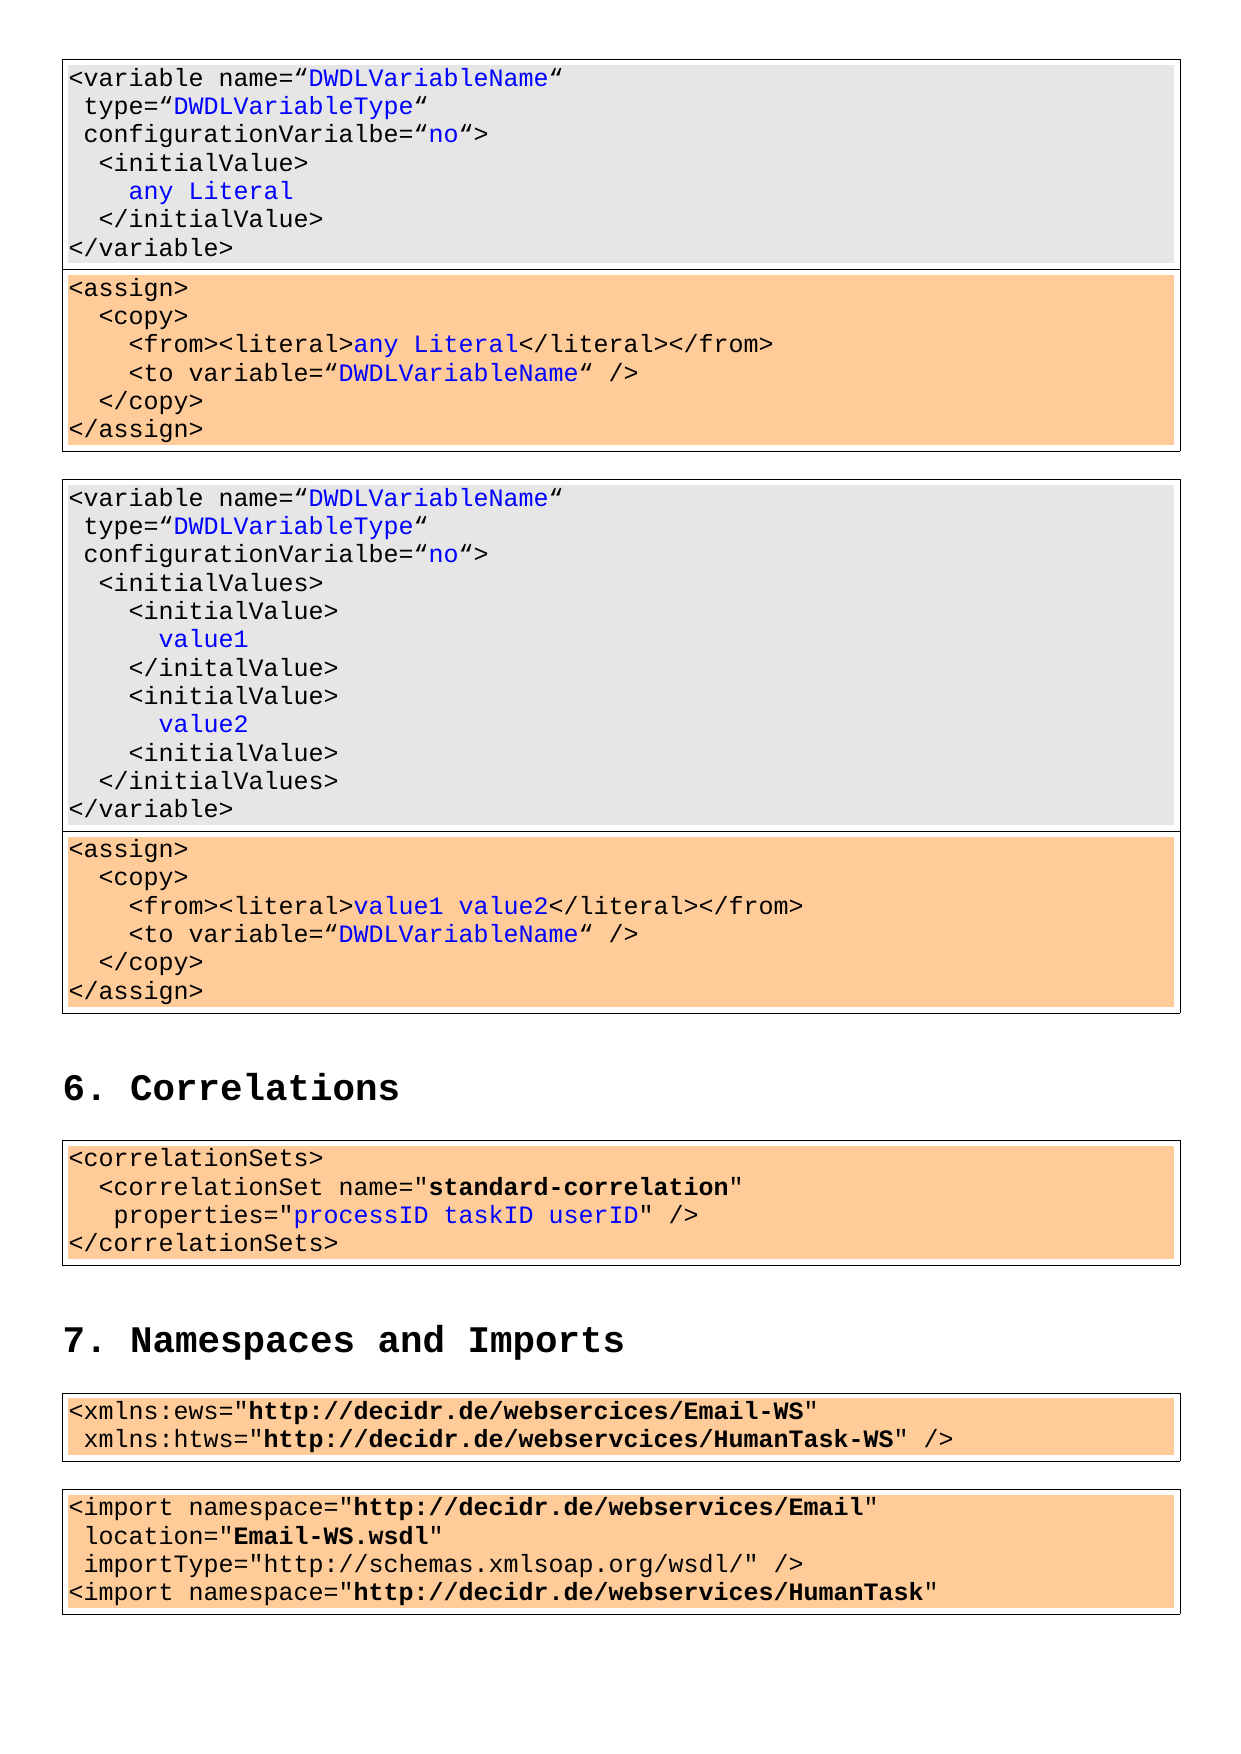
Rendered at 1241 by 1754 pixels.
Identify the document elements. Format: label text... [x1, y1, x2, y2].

table_cell <assign> <copy> <from><literal>any Literal</literal></from> <to variable=“DWDLVariableName“ /> </copy> </assign> [63, 270, 1180, 451]
table_header <import namespace="http://decidr.de/webservices/Email" location="Email-WS.wsdl" importType="http://schemas.xmlsoap.org/wsdl/" /> <import namespace="http://decidr.de/webservices/HumanTask" [63, 1490, 1180, 1614]
table_header <variable name=“DWDLVariableName“ type=“DWDLVariableType“ configurationVarialbe=“no“> <initialValues> <initialValue> value1 </initalValue> <initialValue> value2 <initialValue> </initialValues> </variable> [63, 480, 1180, 831]
table_header <variable name=“DWDLVariableName“ type=“DWDLVariableType“ configurationVarialbe=“no“> <initialValue> any Literal </initialValue> </variable> [63, 60, 1180, 269]
text 6. Correlations [62, 1069, 1180, 1112]
table_header <xmlns:ews="http://decidr.de/websercices/Email-WS" xmlns:htws="http://decidr.de/webservcices/HumanTask-WS" /> [63, 1394, 1180, 1461]
table_cell <assign> <copy> <from><literal>value1 value2</literal></from> <to variable=“DWDLVariableName“ /> </copy> </assign> [63, 832, 1180, 1012]
table_header <correlationSets> <correlationSet name="standard-correlation" properties="processID taskID userID" /> </correlationSets> [63, 1141, 1180, 1265]
text 7. Namespaces and Imports [62, 1322, 1180, 1364]
